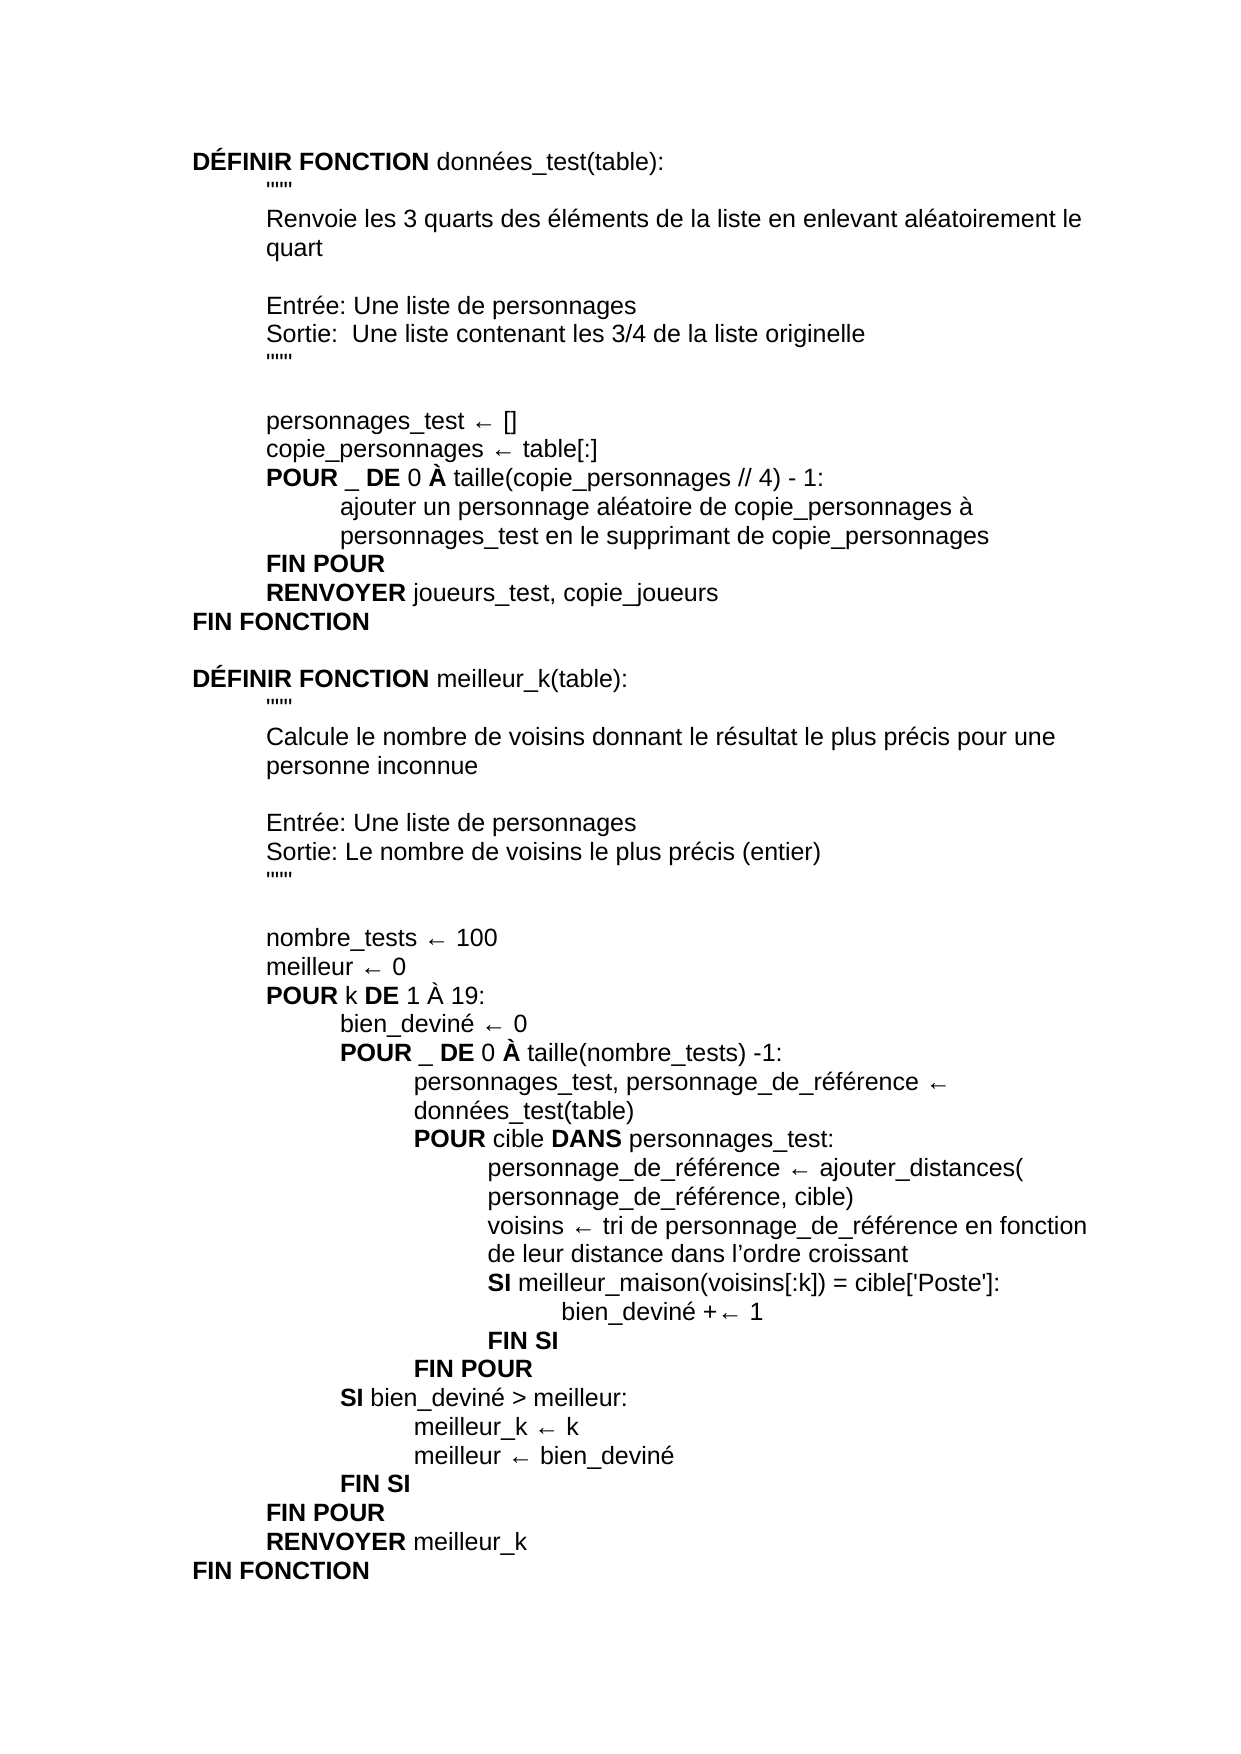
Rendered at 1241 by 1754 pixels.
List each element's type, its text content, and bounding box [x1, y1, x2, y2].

text personnage_de_référence ← ajouter_distances( [118, 1153, 1122, 1182]
text POUR _ DE 0 À taille(copie_personnages // 4) - 1: [118, 463, 1122, 492]
text SI meilleur_maison(voisins[:k]) = cible['Poste']: [118, 1268, 1122, 1297]
text meilleur ← 0 [118, 952, 1122, 981]
text Entrée: Une liste de personnages [118, 808, 1122, 837]
text Sortie: Une liste contenant les 3/4 de la liste originelle [118, 319, 1122, 348]
text bien_deviné +← 1 [118, 1297, 1122, 1326]
text ajouter un personnage aléatoire de copie_personnages à personnages_test en le supprimant de copie_personnages [118, 492, 1122, 549]
text Renvoie les 3 quarts des éléments de la liste en enlevant aléatoirement le quart [118, 204, 1122, 262]
text SI bien_deviné > meilleur: [118, 1383, 1122, 1412]
text """ [118, 176, 1122, 204]
text voisins ← tri de personnage_de_référence en fonction de leur distance dans l’ordre croissant [118, 1211, 1122, 1268]
text """ [118, 348, 1122, 377]
text FIN FONCTION [118, 607, 1122, 636]
text POUR _ DE 0 À taille(nombre_tests) -1: [118, 1038, 1122, 1067]
text Sortie: Le nombre de voisins le plus précis (entier) [118, 837, 1122, 866]
text RENVOYER joueurs_test, copie_joueurs [118, 578, 1122, 607]
text personnages_test ← [] [118, 406, 1122, 434]
text personnages_test, personnage_de_référence ← données_test(table) [118, 1067, 1122, 1124]
text FIN POUR [118, 1354, 1122, 1383]
text FIN POUR [118, 1498, 1122, 1527]
text DÉFINIR FONCTION meilleur_k(table): [118, 664, 1122, 693]
text RENVOYER meilleur_k [118, 1527, 1122, 1556]
text copie_personnages ← table[:] [118, 434, 1122, 463]
text personnage_de_référence, cible) [118, 1182, 1122, 1211]
text POUR k DE 1 À 19: [118, 981, 1122, 1009]
text POUR cible DANS personnages_test: [118, 1124, 1122, 1153]
text Calcule le nombre de voisins donnant le résultat le plus précis pour une personne inconnue [118, 722, 1122, 779]
text FIN SI [118, 1469, 1122, 1498]
text FIN FONCTION [118, 1556, 1122, 1584]
text meilleur ← bien_deviné [118, 1441, 1122, 1469]
text FIN POUR [118, 549, 1122, 578]
text bien_deviné ← 0 [118, 1009, 1122, 1038]
text Entrée: Une liste de personnages [118, 291, 1122, 319]
text DÉFINIR FONCTION données_test(table): [118, 147, 1122, 176]
text FIN SI [118, 1326, 1122, 1354]
text """ [118, 866, 1122, 894]
text """ [118, 693, 1122, 722]
text nombre_tests ← 100 [118, 923, 1122, 952]
text meilleur_k ← k [118, 1412, 1122, 1441]
